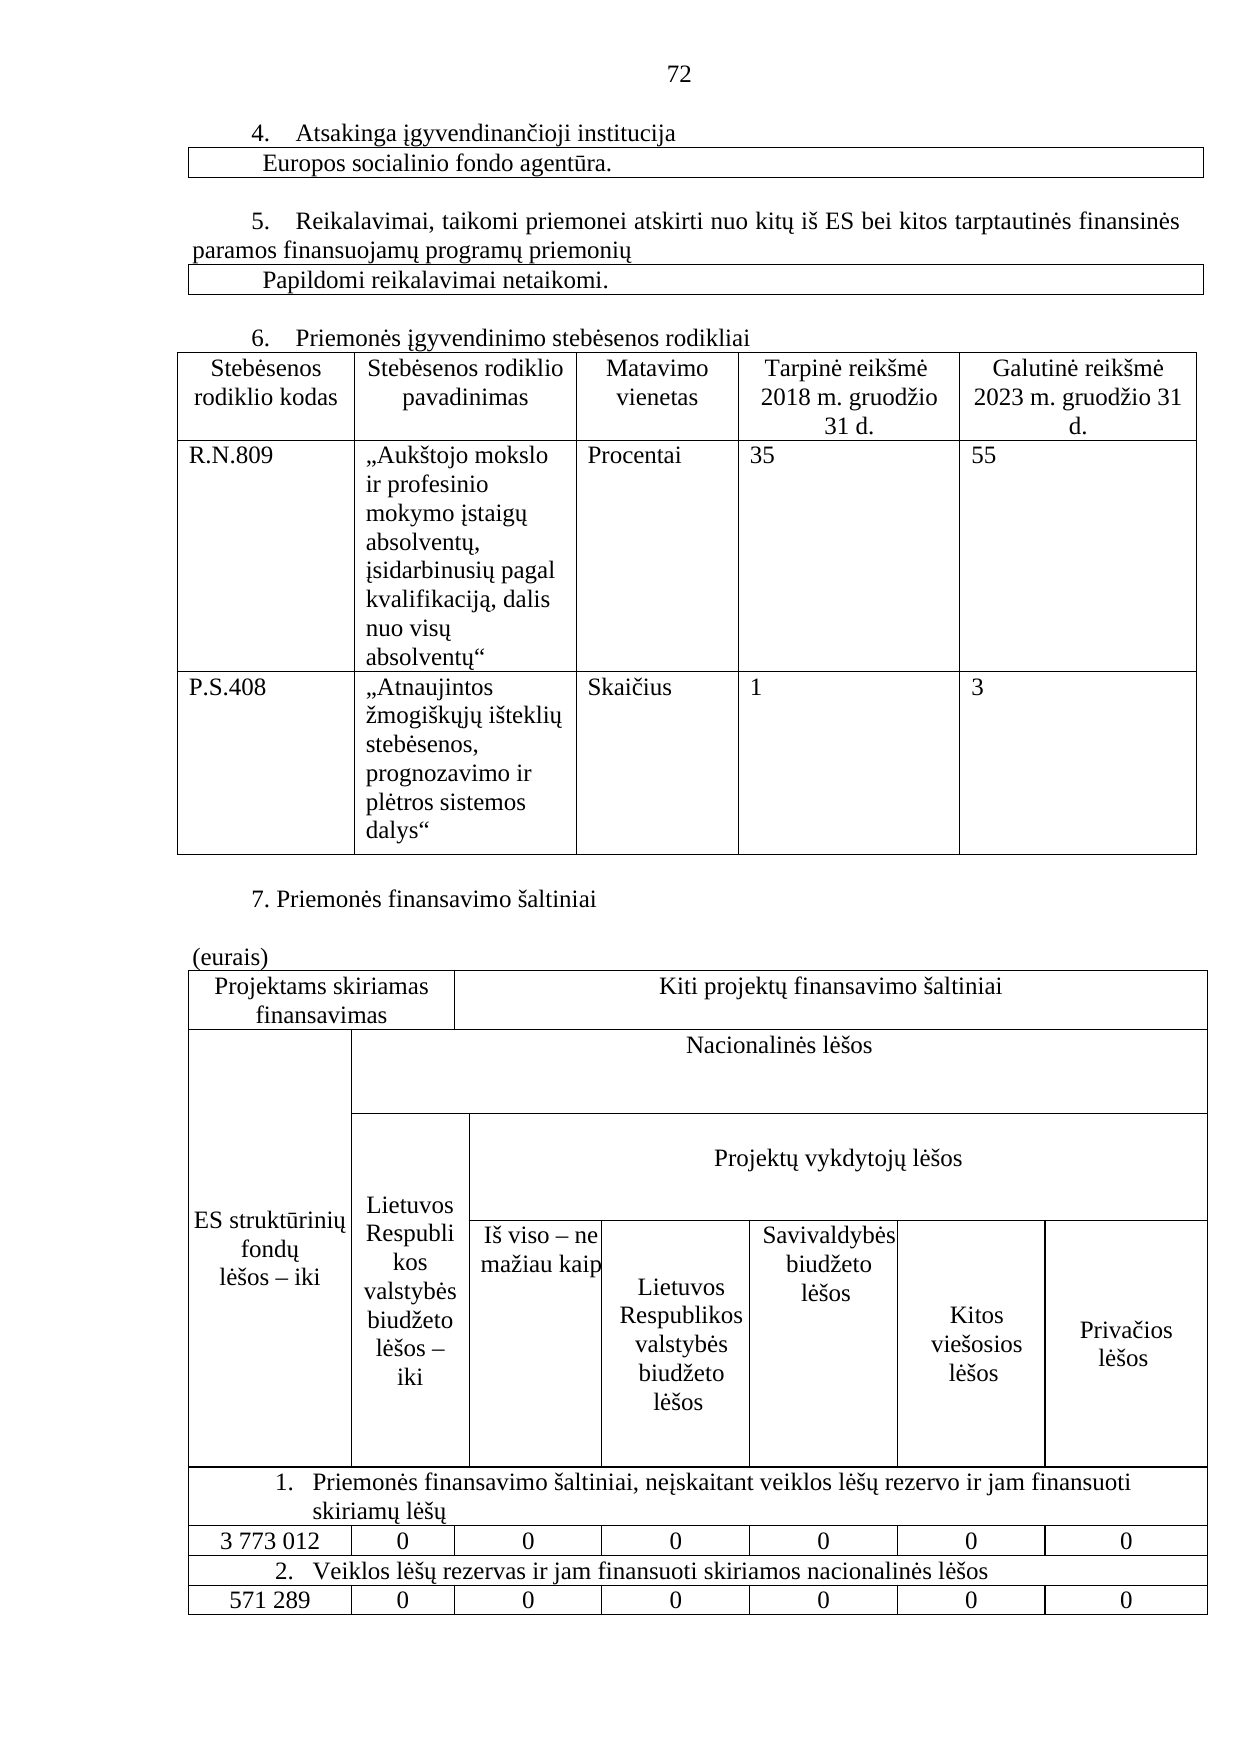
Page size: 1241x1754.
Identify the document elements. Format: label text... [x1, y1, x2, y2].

table_header Tarpinė reikšmė 2018 m. gruodžio 31 d. [739, 353, 959, 439]
table_header Europos socialinio fondo agentūra. [189, 148, 1203, 177]
table_cell 0 [898, 1586, 1044, 1614]
table_header Stebėsenos rodiklio kodas [178, 353, 354, 439]
table_cell Savivaldybės biudžeto lėšos [750, 1221, 897, 1466]
table_cell Iš viso – ne mažiau kaip [470, 1221, 601, 1466]
table_cell R.N.809 [178, 441, 354, 671]
text 7. Priemonės finansavimo šaltiniai [251, 884, 1181, 913]
text 6. Priemonės įgyvendinimo stebėsenos rodikliai [251, 323, 1181, 352]
table_cell 1 [739, 672, 959, 854]
table_cell 0 [898, 1526, 1044, 1555]
table_cell 35 [739, 441, 959, 671]
table_cell 0 [750, 1586, 897, 1614]
table_cell Skaičius [577, 672, 738, 854]
table_cell Nacionalinės lėšos [352, 1030, 1207, 1113]
table_header Galutinė reikšmė 2023 m. gruodžio 31 d. [960, 353, 1196, 439]
table_cell 0 [1046, 1586, 1207, 1614]
table_cell Lietuvos Respublikos valstybės biudžeto lėšos [602, 1221, 749, 1466]
table_header Papildomi reikalavimai netaikomi. [189, 265, 1203, 294]
table_header Matavimo vienetas [577, 353, 738, 439]
table_cell 0 [352, 1526, 454, 1555]
table_cell 55 [960, 441, 1196, 671]
table_cell Lietuvos Respublikos valstybės biudžeto lėšos – iki [352, 1114, 469, 1466]
table_cell 571 289 [189, 1586, 351, 1614]
table_cell Procentai [577, 441, 738, 671]
text (eurais) [177, 913, 904, 970]
text 4. Atsakinga įgyvendinančioji institucija [251, 118, 1181, 147]
table_cell 3 [960, 672, 1196, 854]
table_cell 1. Priemonės finansavimo šaltiniai, neįskaitant veiklos lėšų rezervo ir jam finansuoti skiriamų lėšų [189, 1468, 1207, 1525]
table_header Projektams skiriamas finansavimas [189, 971, 454, 1029]
table_cell 0 [602, 1586, 749, 1614]
table_cell 3 773 012 [189, 1526, 351, 1555]
table_cell Kitos viešosios lėšos [898, 1221, 1044, 1466]
text 5. Reikalavimai, taikomi priemonei atskirti nuo kitų iš ES bei kitos tarptautinės finansinės paramos finansuojamų programų priemonių [192, 206, 1181, 264]
table_cell Projektų vykdytojų lėšos [470, 1114, 1207, 1219]
table_cell ES struktūrinių fondų lėšos – iki [189, 1030, 351, 1466]
table_cell P.S.408 [178, 672, 354, 854]
table_cell 0 [352, 1586, 454, 1614]
table_cell 2. Veiklos lėšų rezervas ir jam finansuoti skiriamos nacionalinės lėšos [189, 1556, 1207, 1584]
table_cell Privačios lėšos [1046, 1221, 1207, 1466]
table_cell 0 [455, 1526, 601, 1555]
table_header Stebėsenos rodiklio pavadinimas [355, 353, 576, 439]
table_cell „Atnaujintos žmogiškųjų išteklių stebėsenos, prognozavimo ir plėtros sistemos dalys“ [355, 672, 576, 854]
table_header Kiti projektų finansavimo šaltiniai [455, 971, 1207, 1029]
table_cell 0 [1046, 1526, 1207, 1555]
table_cell 0 [602, 1526, 749, 1555]
table_cell 0 [750, 1526, 897, 1555]
table_cell 0 [455, 1586, 601, 1614]
table_cell „Aukštojo mokslo ir profesinio mokymo įstaigų absolventų, įsidarbinusių pagal kvalifikaciją, dalis nuo visų absolventų“ [355, 441, 576, 671]
